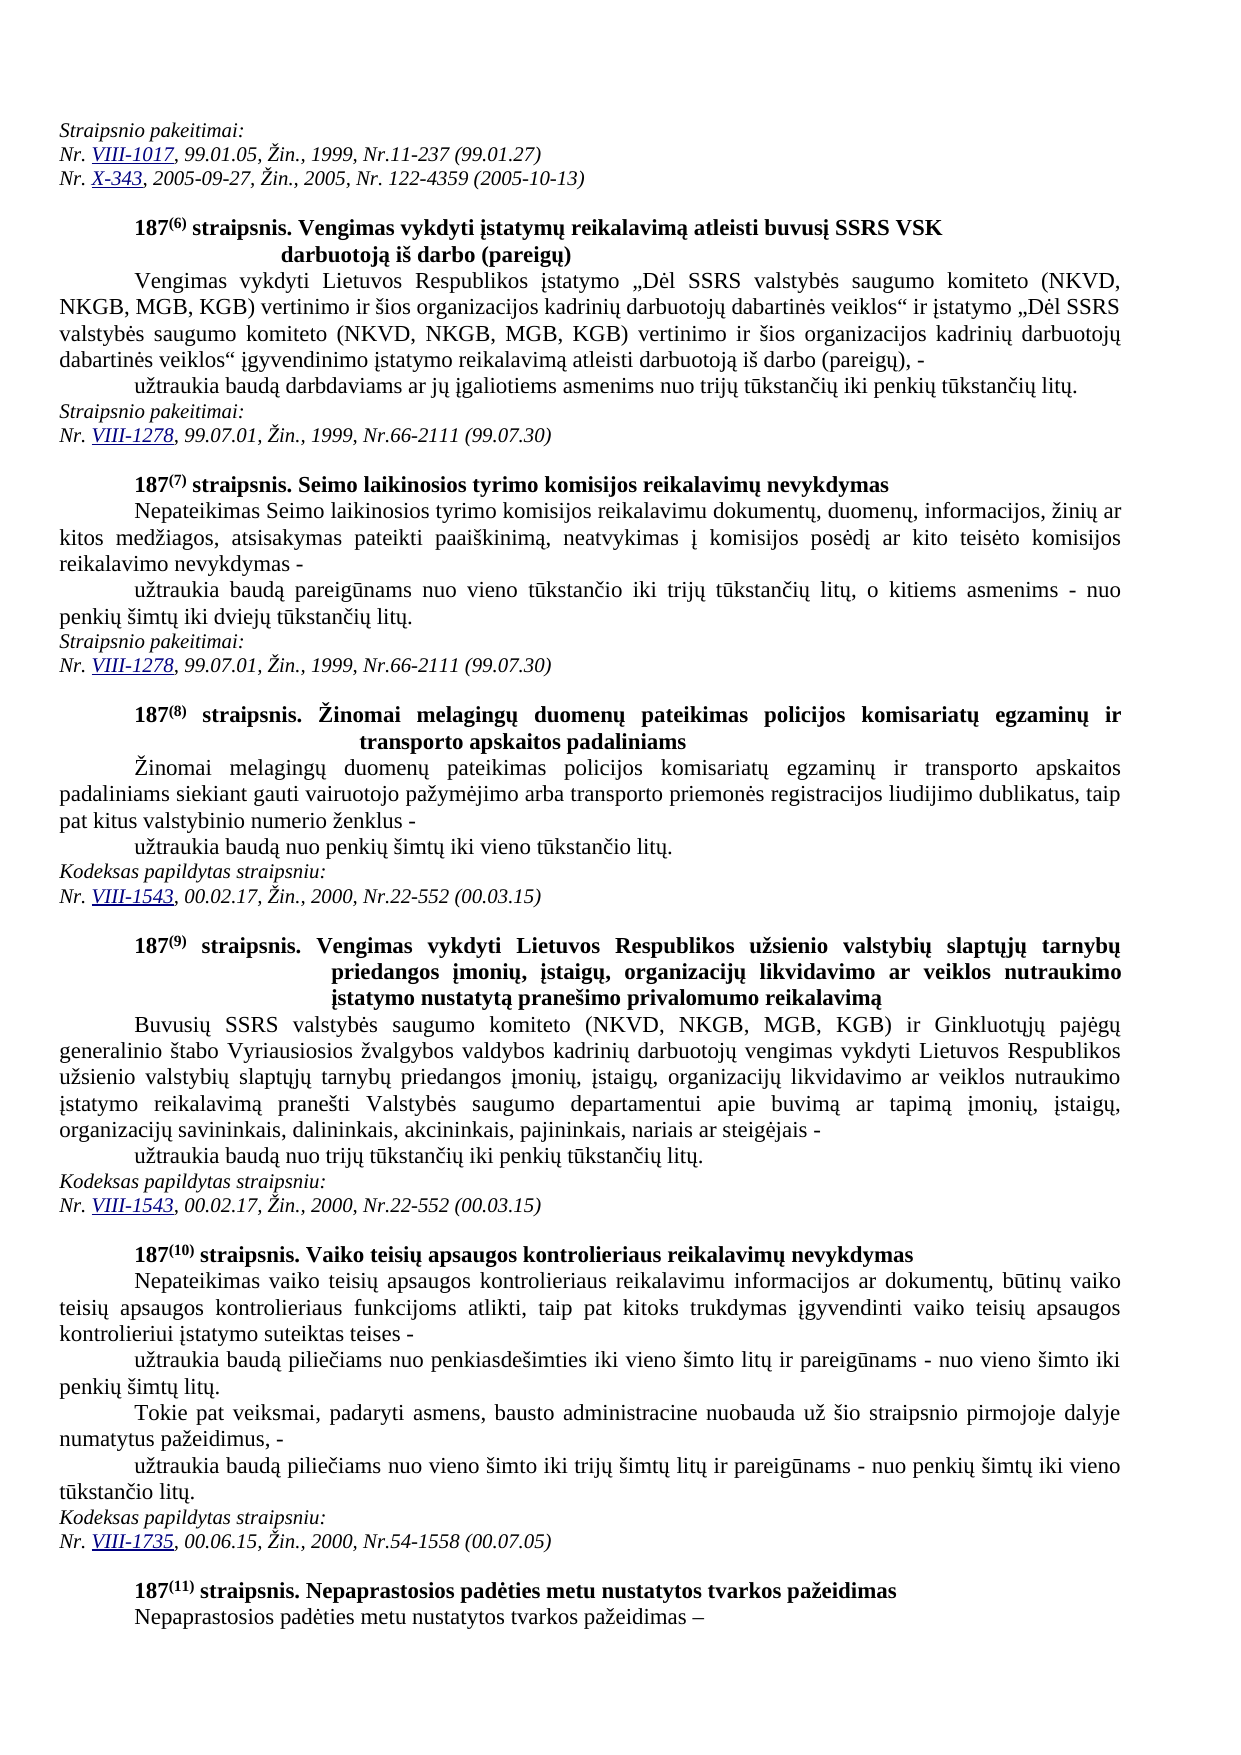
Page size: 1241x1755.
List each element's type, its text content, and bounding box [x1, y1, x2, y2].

text Nr. VIII-1278, 99.07.01, Žin., 1999, Nr.66-2111 (99.07.30) [59, 423, 1122, 447]
text darbuotoją iš darbo (pareigų) [281, 241, 1122, 267]
text Straipsnio pakeitimai: [59, 629, 1122, 653]
text užtraukia baudą darbdaviams ar jų įgaliotiems asmenims nuo trijų tūkstančių iki penkių tūkstančių litų. [59, 372, 1122, 399]
text 187(10) straipsnis. Vaiko teisių apsaugos kontrolieriaus reikalavimų nevykdymas [134, 1241, 1122, 1267]
text Nr. VIII-1017, 99.01.05, Žin., 1999, Nr.11-237 (99.01.27) [59, 142, 1122, 166]
text Buvusių SSRS valstybės saugumo komiteto (NKVD, NKGB, MGB, KGB) ir Ginkluotųjų pajėgų generalinio štabo Vyriausiosios žvalgybos valdybos kadrinių darbuotojų vengimas vykdyti Lietuvos Respublikos užsienio valstybių slaptųjų tarnybų priedangos įmonių, įstaigų, organizacijų likvidavimo ar veiklos nutraukimo įstatymo reikalavimą pranešti Valstybės saugumo departamentui apie buvimą ar tapimą įmonių, įstaigų, organizacijų savininkais, dalininkais, akcininkais, pajininkais, nariais ar steigėjais - [59, 1011, 1122, 1142]
text 187(11) straipsnis. Nepaprastosios padėties metu nustatytos tvarkos pažeidimas [134, 1577, 1122, 1603]
text Nepaprastosios padėties metu nustatytos tvarkos pažeidimas – [59, 1603, 1122, 1629]
text Straipsnio pakeitimai: [59, 118, 1122, 142]
text Kodeksas papildytas straipsniu: [59, 859, 1122, 883]
text Nepateikimas Seimo laikinosios tyrimo komisijos reikalavimu dokumentų, duomenų, informacijos, žinių ar kitos medžiagos, atsisakymas pateikti paaiškinimą, neatvykimas į komisijos posėdį ar kito teisėto komisijos reikalavimo nevykdymas - [59, 497, 1122, 576]
text Nr. VIII-1278, 99.07.01, Žin., 1999, Nr.66-2111 (99.07.30) [59, 653, 1122, 677]
text užtraukia baudą piliečiams nuo vieno šimto iki trijų šimtų litų ir pareigūnams - nuo penkių šimtų iki vieno tūkstančio litų. [59, 1452, 1122, 1504]
text Nr. VIII-1543, 00.02.17, Žin., 2000, Nr.22-552 (00.03.15) [59, 1193, 1122, 1217]
text Nr. VIII-1735, 00.06.15, Žin., 2000, Nr.54-1558 (00.07.05) [59, 1529, 1122, 1553]
text Straipsnio pakeitimai: [59, 399, 1122, 423]
text 187(7) straipsnis. Seimo laikinosios tyrimo komisijos reikalavimų nevykdymas [59, 471, 1122, 497]
text užtraukia baudą nuo penkių šimtų iki vieno tūkstančio litų. [59, 833, 1122, 859]
text 187(8) straipsnis. Žinomai melagingų duomenų pateikimas policijos komisariatų egzaminų ir transporto apskaitos padaliniams [134, 701, 1122, 754]
text Vengimas vykdyti Lietuvos Respublikos įstatymo „Dėl SSRS valstybės saugumo komiteto (NKVD, NKGB, MGB, KGB) vertinimo ir šios organizacijos kadrinių darbuotojų dabartinės veiklos“ ir įstatymo „Dėl SSRS valstybės saugumo komiteto (NKVD, NKGB, MGB, KGB) vertinimo ir šios organizacijos kadrinių darbuotojų dabartinės veiklos“ įgyvendinimo įstatymo reikalavimą atleisti darbuotoją iš darbo (pareigų), - [59, 267, 1122, 372]
text užtraukia baudą pareigūnams nuo vieno tūkstančio iki trijų tūkstančių litų, o kitiems asmenims - nuo penkių šimtų iki dviejų tūkstančių litų. [59, 576, 1122, 629]
text Kodeksas papildytas straipsniu: [59, 1504, 1122, 1529]
text užtraukia baudą nuo trijų tūkstančių iki penkių tūkstančių litų. [59, 1142, 1122, 1169]
text Nr. VIII-1543, 00.02.17, Žin., 2000, Nr.22-552 (00.03.15) [59, 883, 1122, 908]
text Nepateikimas vaiko teisių apsaugos kontrolieriaus reikalavimu informacijos ar dokumentų, būtinų vaiko teisių apsaugos kontrolieriaus funkcijoms atlikti, taip pat kitoks trukdymas įgyvendinti vaiko teisių apsaugos kontrolieriui įstatymo suteiktas teises - [59, 1267, 1122, 1346]
text 187(9) straipsnis. Vengimas vykdyti Lietuvos Respublikos užsienio valstybių slaptųjų tarnybų priedangos įmonių, įstaigų, organizacijų likvidavimo ar veiklos nutraukimo įstatymo nustatytą pranešimo privalomumo reikalavimą [134, 932, 1122, 1011]
text 187(6) straipsnis. Vengimas vykdyti įstatymų reikalavimą atleisti buvusį SSRS VSK [134, 214, 1122, 241]
text Nr. X-343, 2005-09-27, Žin., 2005, Nr. 122-4359 (2005-10-13) [59, 166, 1122, 190]
text užtraukia baudą piliečiams nuo penkiasdešimties iki vieno šimto litų ir pareigūnams - nuo vieno šimto iki penkių šimtų litų. [59, 1346, 1122, 1399]
text Žinomai melagingų duomenų pateikimas policijos komisariatų egzaminų ir transporto apskaitos padaliniams siekiant gauti vairuotojo pažymėjimo arba transporto priemonės registracijos liudijimo dublikatus, taip pat kitus valstybinio numerio ženklus - [59, 754, 1122, 833]
text Kodeksas papildytas straipsniu: [59, 1169, 1122, 1193]
text Tokie pat veiksmai, padaryti asmens, bausto administracine nuobauda už šio straipsnio pirmojoje dalyje numatytus pažeidimus, - [59, 1399, 1122, 1452]
